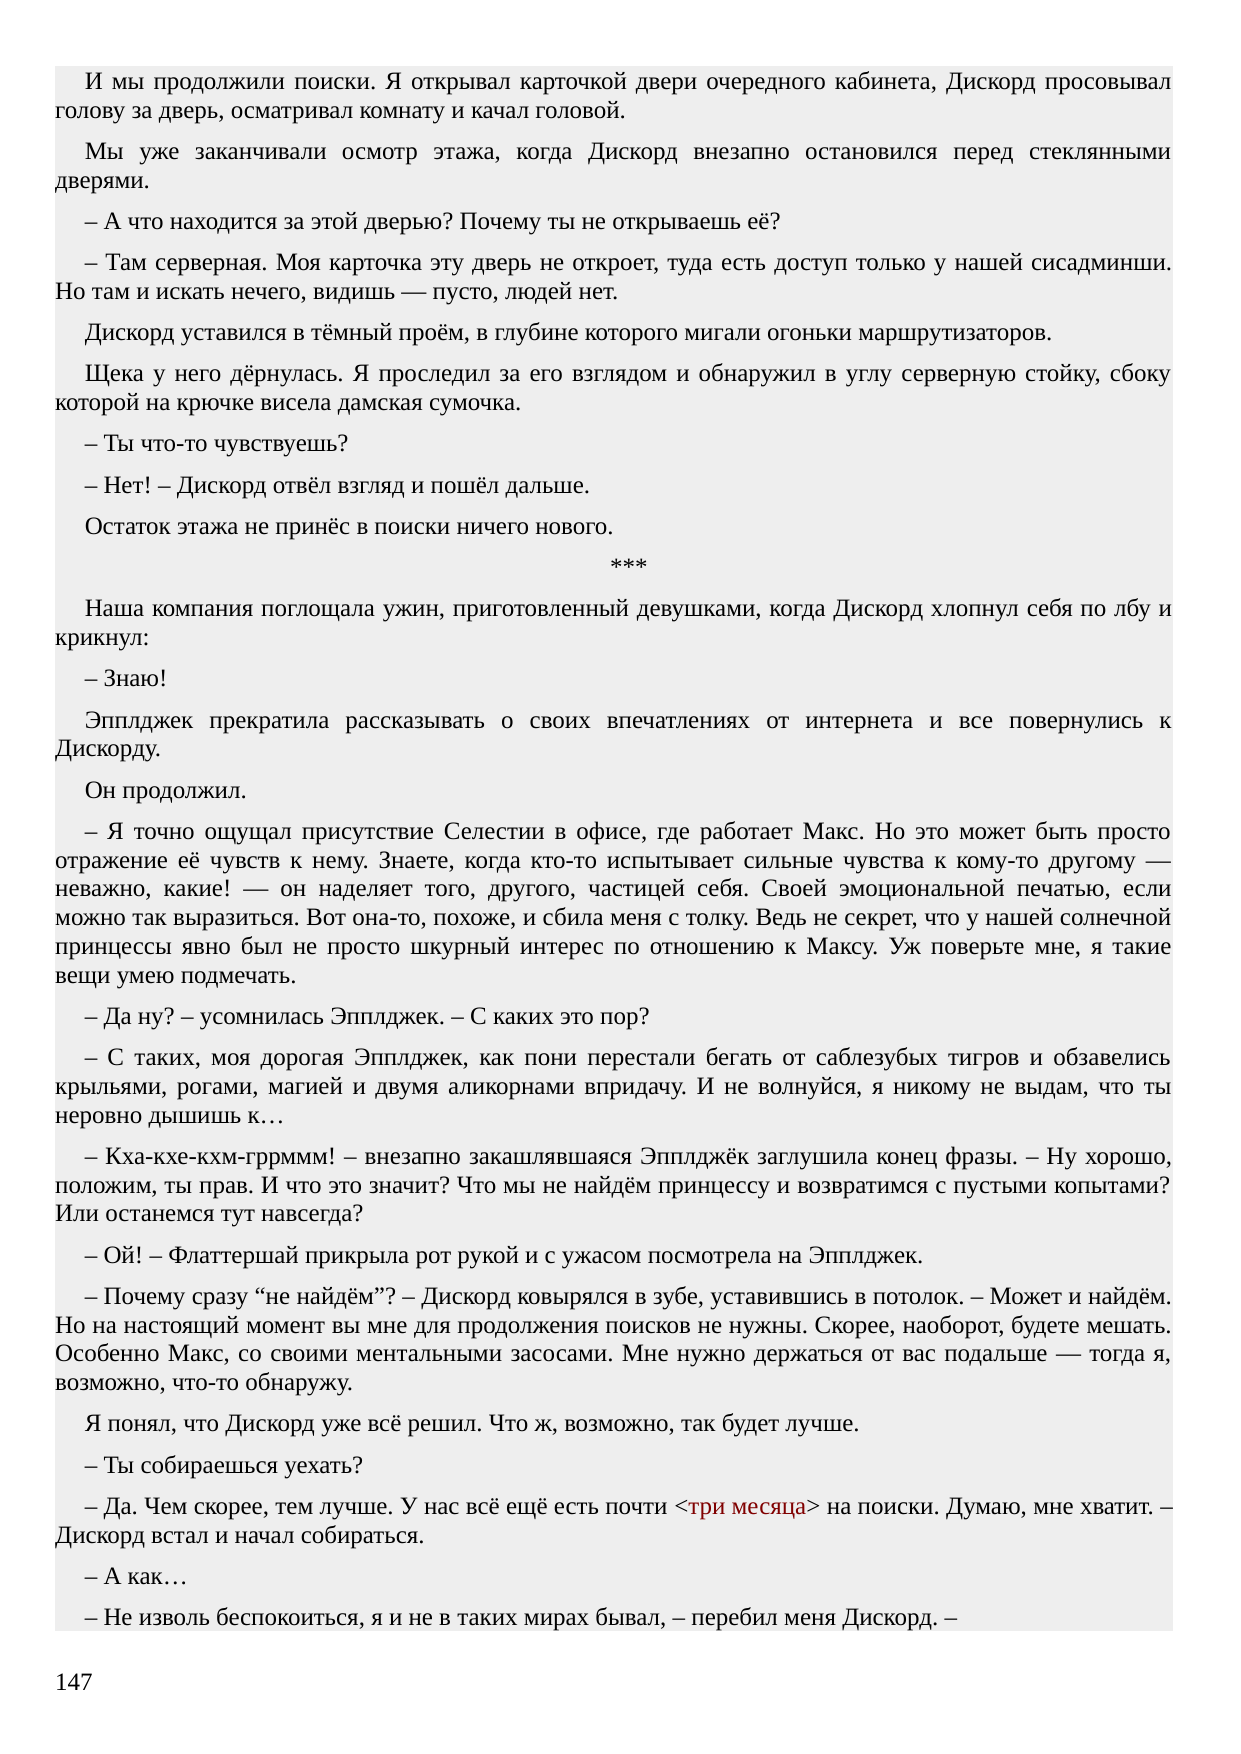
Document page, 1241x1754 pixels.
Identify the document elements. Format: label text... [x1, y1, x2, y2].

text – Ты собираешься уехать? [55, 1450, 1173, 1478]
text Мы уже заканчивали осмотр этажа, когда Дискорд внезапно остановился перед стеклянными дверями. [55, 136, 1173, 193]
text – Да ну? – усомнилась Эпплджек. – С каких это пор? [55, 1001, 1173, 1030]
text – Ой! – Флаттершай прикрыла рот рукой и с ужасом посмотрела на Эпплджек. [55, 1240, 1173, 1268]
text – Кха-кхе-кхм-гррммм! – внезапно закашлявшаяся Эпплджёк заглушила конец фразы. – Ну хорошо, положим, ты прав. И что это значит? Что мы не найдём принцессу и возвратимся с пустыми копытами? Или останемся тут навсегда? [55, 1141, 1173, 1227]
text Я понял, что Дискорд уже всё решил. Что ж, возможно, так будет лучше. [55, 1408, 1173, 1437]
text – Знаю! [55, 663, 1173, 692]
text – Там серверная. Моя карточка эту дверь не откроет, туда есть доступ только у нашей сисадминши. Но там и искать нечего, видишь — пусто, людей нет. [55, 247, 1173, 305]
text И мы продолжили поиски. Я открывал карточкой двери очередного кабинета, Дискорд просовывал голову за дверь, осматривал комнату и качал головой. [55, 66, 1173, 123]
text – Почему сразу “не найдём”? – Дискорд ковырялся в зубе, уставившись в потолок. – Может и найдём. Но на настоящий момент вы мне для продолжения поисков не нужны. Скорее, наоборот, будете мешать. Особенно Макс, со своими ментальными засосами. Мне нужно держаться от вас подальше — тогда я, возможно, что-то обнаружу. [55, 1281, 1173, 1396]
text *** [55, 552, 1173, 581]
text – А как… [55, 1561, 1173, 1590]
text Наша компания поглощала ужин, приготовленный девушками, когда Дискорд хлопнул себя по лбу и крикнул: [55, 593, 1173, 651]
text – Я точно ощущал присутствие Селестии в офисе, где работает Макс. Но это может быть просто отражение её чувств к нему. Знаете, когда кто-то испытывает сильные чувства к кому-то другому — неважно, какие! — он наделяет того, другого, частицей себя. Своей эмоциональной печатью, если можно так выразиться. Вот она-то, похоже, и сбила меня с толку. Ведь не секрет, что у нашей солнечной принцессы явно был не просто шкурный интерес по отношению к Максу. Уж поверьте мне, я такие вещи умею подмечать. [55, 816, 1173, 988]
text – А что находится за этой дверью? Почему ты не открываешь её? [55, 206, 1173, 235]
text Эпплджек прекратила рассказывать о своих впечатлениях от интернета и все повернулись к Дискорду. [55, 705, 1173, 762]
text Он продолжил. [55, 775, 1173, 803]
text – Ты что-то чувствуешь? [55, 428, 1173, 457]
text – С таких, моя дорогая Эпплджек, как пони перестали бегать от саблезубых тигров и обзавелись крыльями, рогами, магией и двумя аликорнами впридачу. И не волнуйся, я никому не выдам, что ты неровно дышишь к… [55, 1042, 1173, 1128]
text Щека у него дёрнулась. Я проследил за его взглядом и обнаружил в углу серверную стойку, сбоку которой на крючке висела дамская сумочка. [55, 358, 1173, 416]
text – Нет! – Дискорд отвёл взгляд и пошёл дальше. [55, 470, 1173, 498]
text – Да. Чем скорее, тем лучше. У нас всё ещё есть почти <три месяца> на поиски. Думаю, мне хватит. – Дискорд встал и начал собираться. [55, 1491, 1173, 1548]
text Дискорд уставился в тёмный проём, в глубине которого мигали огоньки маршрутизаторов. [55, 317, 1173, 346]
text Остаток этажа не принёс в поиски ничего нового. [55, 511, 1173, 540]
text – Не изволь беспокоиться, я и не в таких мирах бывал, – перебил меня Дискорд. – [55, 1602, 1173, 1631]
